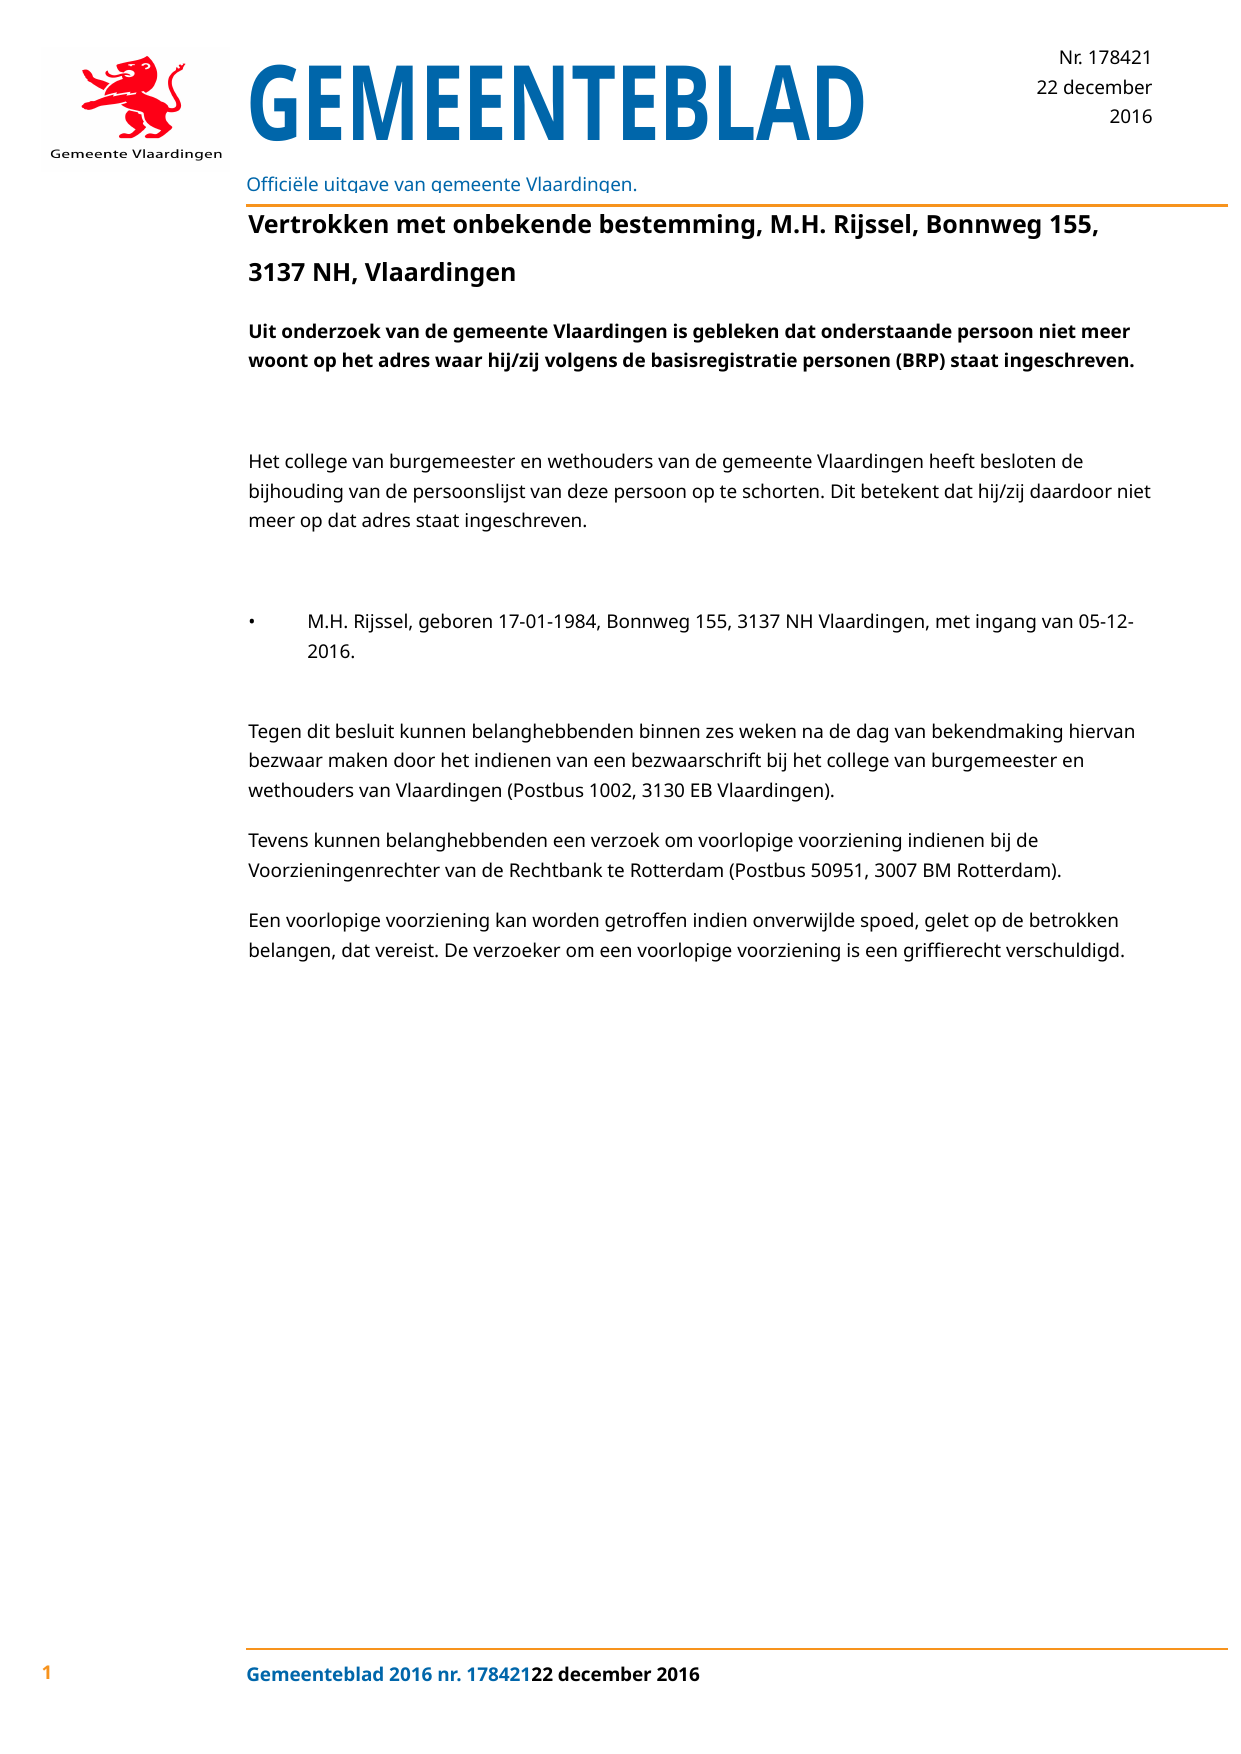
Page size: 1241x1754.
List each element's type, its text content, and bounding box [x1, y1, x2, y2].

picture [41, 47, 231, 172]
text Een voorlopige voorziening kan worden getroffen indien onverwijlde spoed, gelet op de betrokken belangen, dat vereist. De verzoeker om een voorlopige voorziening is een griffierecht verschuldigd. [248, 907, 1152, 963]
list M.H. Rijssel, geboren 17-01-1984, Bonnweg 155, 3137 NH Vlaardingen, met ingang van 05-12-2016. [248, 608, 1152, 664]
text Tevens kunnen belanghebbenden een verzoek om voorlopige voorziening indienen bij de Voorzieningenrechter van de Rechtbank te Rotterdam (Postbus 50951, 3007 BM Rotterdam). [248, 827, 1152, 883]
text Het college van burgemeester en wethouders van de gemeente Vlaardingen heeft besloten de bijhouding van de persoonslijst van deze persoon op te schorten. Dit betekent dat hij/zij daardoor niet meer op dat adres staat ingeschreven. [248, 448, 1152, 533]
text Tegen dit besluit kunnen belanghebbenden binnen zes weken na de dag van bekendmaking hiervan bezwaar maken door het indienen van een bezwaarschrift bij het college van burgemeester en wethouders van Vlaardingen (Postbus 1002, 3130 EB Vlaardingen). [248, 718, 1152, 803]
text Vertrokken met onbekende bestemming, M.H. Rijssel, Bonnweg 155, 3137 NH, Vlaardingen [248, 207, 1152, 288]
text Uit onderzoek van de gemeente Vlaardingen is gebleken dat onderstaande persoon niet meer woont op het adres waar hij/zij volgens de basisregistratie personen (BRP) staat ingeschreven. [248, 318, 1152, 373]
